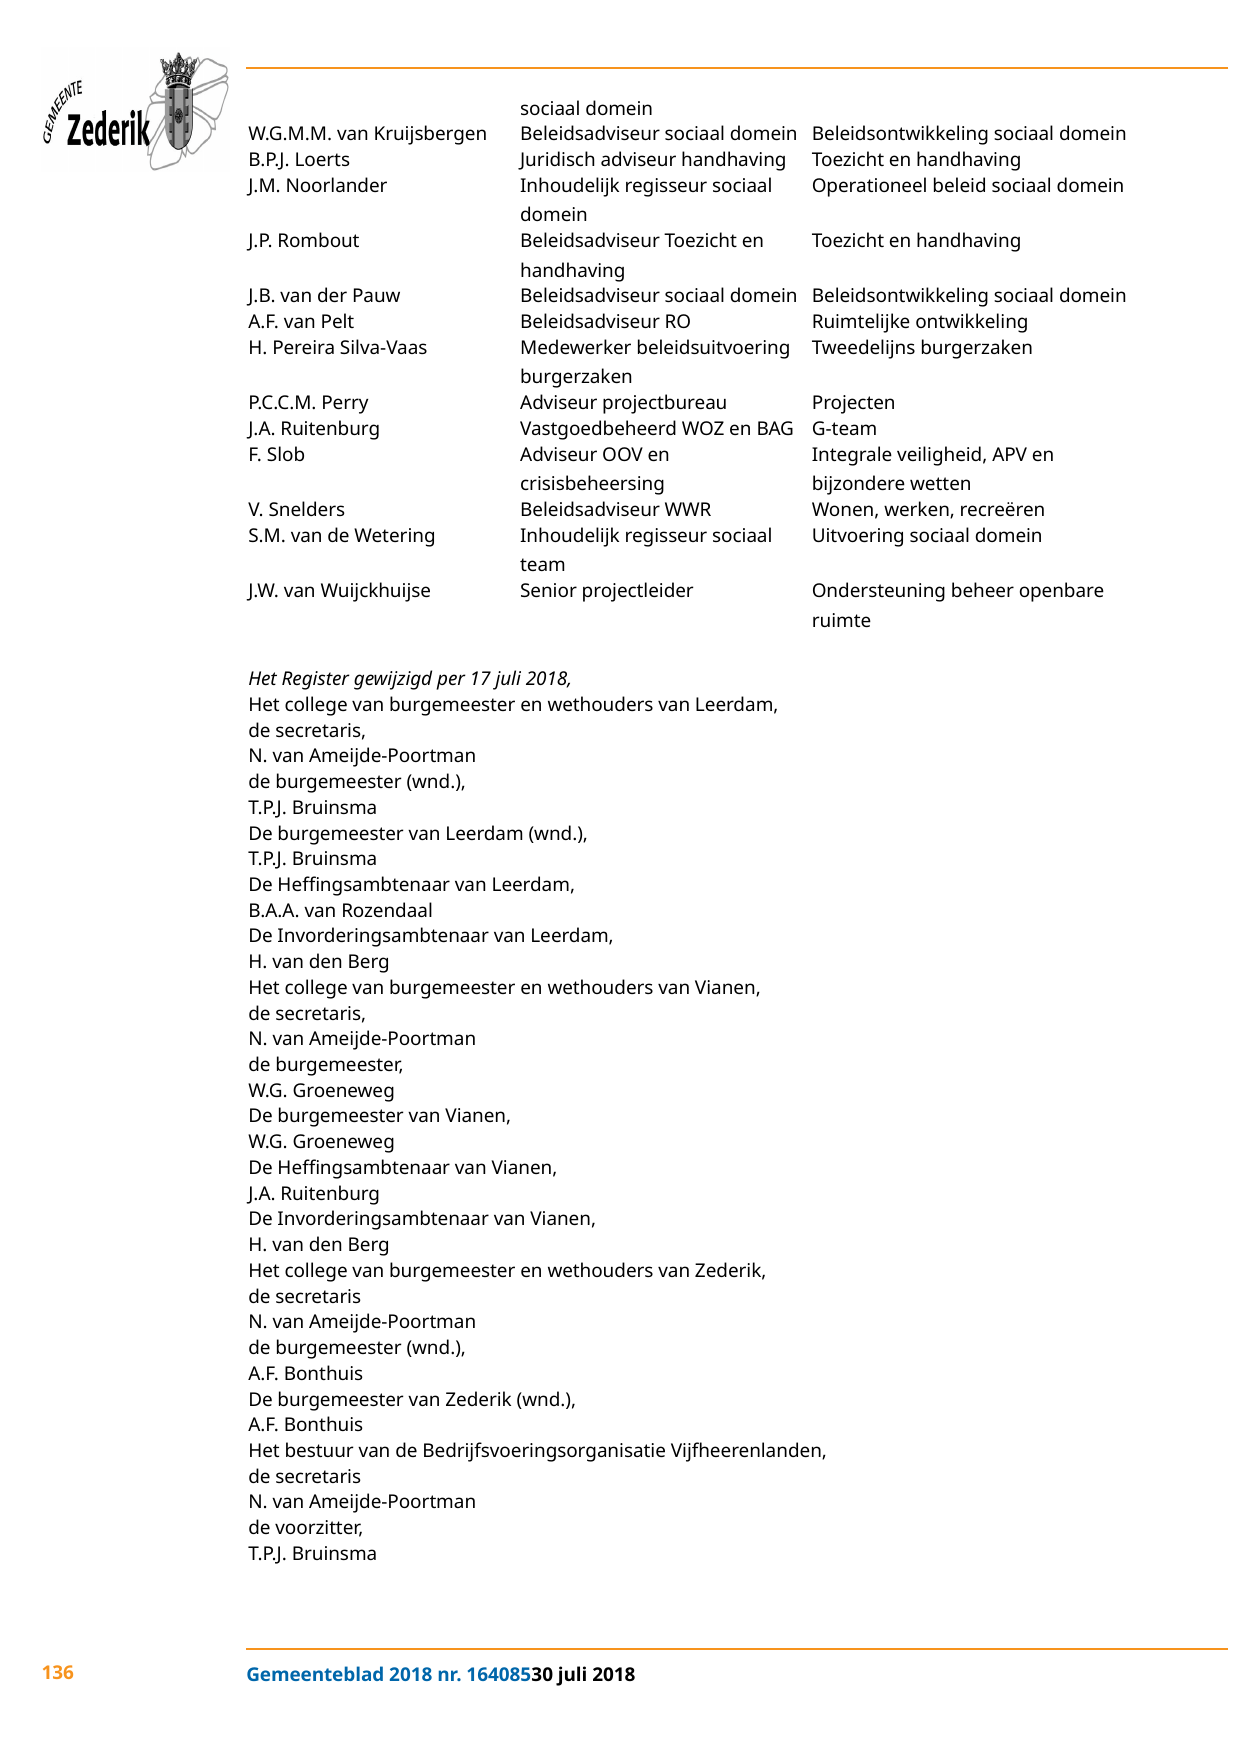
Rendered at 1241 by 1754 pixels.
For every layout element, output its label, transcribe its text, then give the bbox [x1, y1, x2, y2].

table_cell Tweedelijns burgerzaken [812, 334, 1152, 389]
text A.F. Bonthuis [248, 1360, 1152, 1386]
table_cell Ondersteuning beheer openbare ruimte [812, 577, 1152, 632]
table_cell Medewerker beleidsuitvoering burgerzaken [520, 334, 812, 389]
table_cell B.P.J. Loerts [248, 146, 520, 172]
text de secretaris [248, 1463, 1152, 1489]
table_cell Senior projectleider [520, 577, 812, 632]
text De burgemeester van Leerdam (wnd.), [248, 820, 1152, 845]
text A.F. Bonthuis [248, 1411, 1152, 1437]
text De Invorderingsambtenaar van Vianen, [248, 1206, 1152, 1231]
text de burgemeester (wnd.), [248, 768, 1152, 794]
table_cell sociaal domein [520, 95, 812, 121]
text N. van Ameijde-Poortman [248, 1489, 1152, 1514]
text Het bestuur van de Bedrijfsvoeringsorganisatie Vijfheerenlanden, [248, 1437, 1152, 1463]
text T.P.J. Bruinsma [248, 1540, 1152, 1566]
table_cell Inhoudelijk regisseur sociaal domein [520, 172, 812, 227]
text Het college van burgemeester en wethouders van Zederik, [248, 1257, 1152, 1283]
table_cell J.M. Noorlander [248, 172, 520, 227]
text Het Register gewijzigd per 17 juli 2018, [248, 665, 1152, 691]
text de secretaris, [248, 717, 1152, 742]
picture [41, 47, 231, 172]
text de secretaris [248, 1283, 1152, 1308]
text W.G. Groeneweg [248, 1128, 1152, 1154]
table_cell F. Slob [248, 441, 520, 496]
table_cell Operationeel beleid sociaal domein [812, 172, 1152, 227]
text de secretaris, [248, 1000, 1152, 1026]
text De Invorderingsambtenaar van Leerdam, [248, 923, 1152, 948]
table_cell Toezicht en handhaving [812, 146, 1152, 172]
text N. van Ameijde-Poortman [248, 1308, 1152, 1334]
table_cell Inhoudelijk regisseur sociaal team [520, 522, 812, 577]
text T.P.J. Bruinsma [248, 794, 1152, 820]
table_cell S.M. van de Wetering [248, 522, 520, 577]
text N. van Ameijde-Poortman [248, 742, 1152, 768]
table_cell Beleidsontwikkeling sociaal domein [812, 283, 1152, 308]
table_cell Adviseur OOV en crisisbeheersing [520, 441, 812, 496]
text De Heffingsambtenaar van Leerdam, [248, 871, 1152, 897]
table_cell Beleidsadviseur sociaal domein [520, 283, 812, 308]
text de burgemeester (wnd.), [248, 1334, 1152, 1360]
text H. van den Berg [248, 1231, 1152, 1257]
text de voorzitter, [248, 1514, 1152, 1540]
table_cell J.A. Ruitenburg [248, 415, 520, 441]
table_cell P.C.C.M. Perry [248, 389, 520, 415]
table_cell Juridisch adviseur handhaving [520, 146, 812, 172]
table_cell [248, 95, 520, 121]
table_cell J.P. Rombout [248, 227, 520, 283]
table_cell H. Pereira Silva-Vaas [248, 334, 520, 389]
table_cell Beleidsadviseur WWR [520, 496, 812, 522]
text Het college van burgemeester en wethouders van Leerdam, [248, 691, 1152, 717]
text T.P.J. Bruinsma [248, 845, 1152, 871]
table_cell Projecten [812, 389, 1152, 415]
table_cell Vastgoedbeheerd WOZ en BAG [520, 415, 812, 441]
table_cell G-team [812, 415, 1152, 441]
table_cell [812, 95, 1152, 121]
table_cell Beleidsadviseur sociaal domein [520, 121, 812, 146]
table_cell W.G.M.M. van Kruijsbergen [248, 121, 520, 146]
table_cell Integrale veiligheid, APV en bijzondere wetten [812, 441, 1152, 496]
table_cell Wonen, werken, recreëren [812, 496, 1152, 522]
text W.G. Groeneweg [248, 1077, 1152, 1103]
table_cell V. Snelders [248, 496, 520, 522]
table_cell J.W. van Wuijckhuijse [248, 577, 520, 632]
table_cell Uitvoering sociaal domein [812, 522, 1152, 577]
text De Heffingsambtenaar van Vianen, [248, 1154, 1152, 1180]
table_cell Beleidsadviseur RO [520, 308, 812, 334]
table_cell Beleidsadviseur Toezicht en handhaving [520, 227, 812, 283]
text N. van Ameijde-Poortman [248, 1026, 1152, 1051]
table_cell Ruimtelijke ontwikkeling [812, 308, 1152, 334]
table_cell Toezicht en handhaving [812, 227, 1152, 283]
text de burgemeester, [248, 1051, 1152, 1077]
text H. van den Berg [248, 948, 1152, 974]
table_cell J.B. van der Pauw [248, 283, 520, 308]
table_cell Beleidsontwikkeling sociaal domein [812, 121, 1152, 146]
text Het college van burgemeester en wethouders van Vianen, [248, 974, 1152, 1000]
table_cell A.F. van Pelt [248, 308, 520, 334]
text J.A. Ruitenburg [248, 1180, 1152, 1206]
text B.A.A. van Rozendaal [248, 897, 1152, 923]
table_cell Adviseur projectbureau [520, 389, 812, 415]
text De burgemeester van Zederik (wnd.), [248, 1386, 1152, 1411]
text De burgemeester van Vianen, [248, 1103, 1152, 1128]
